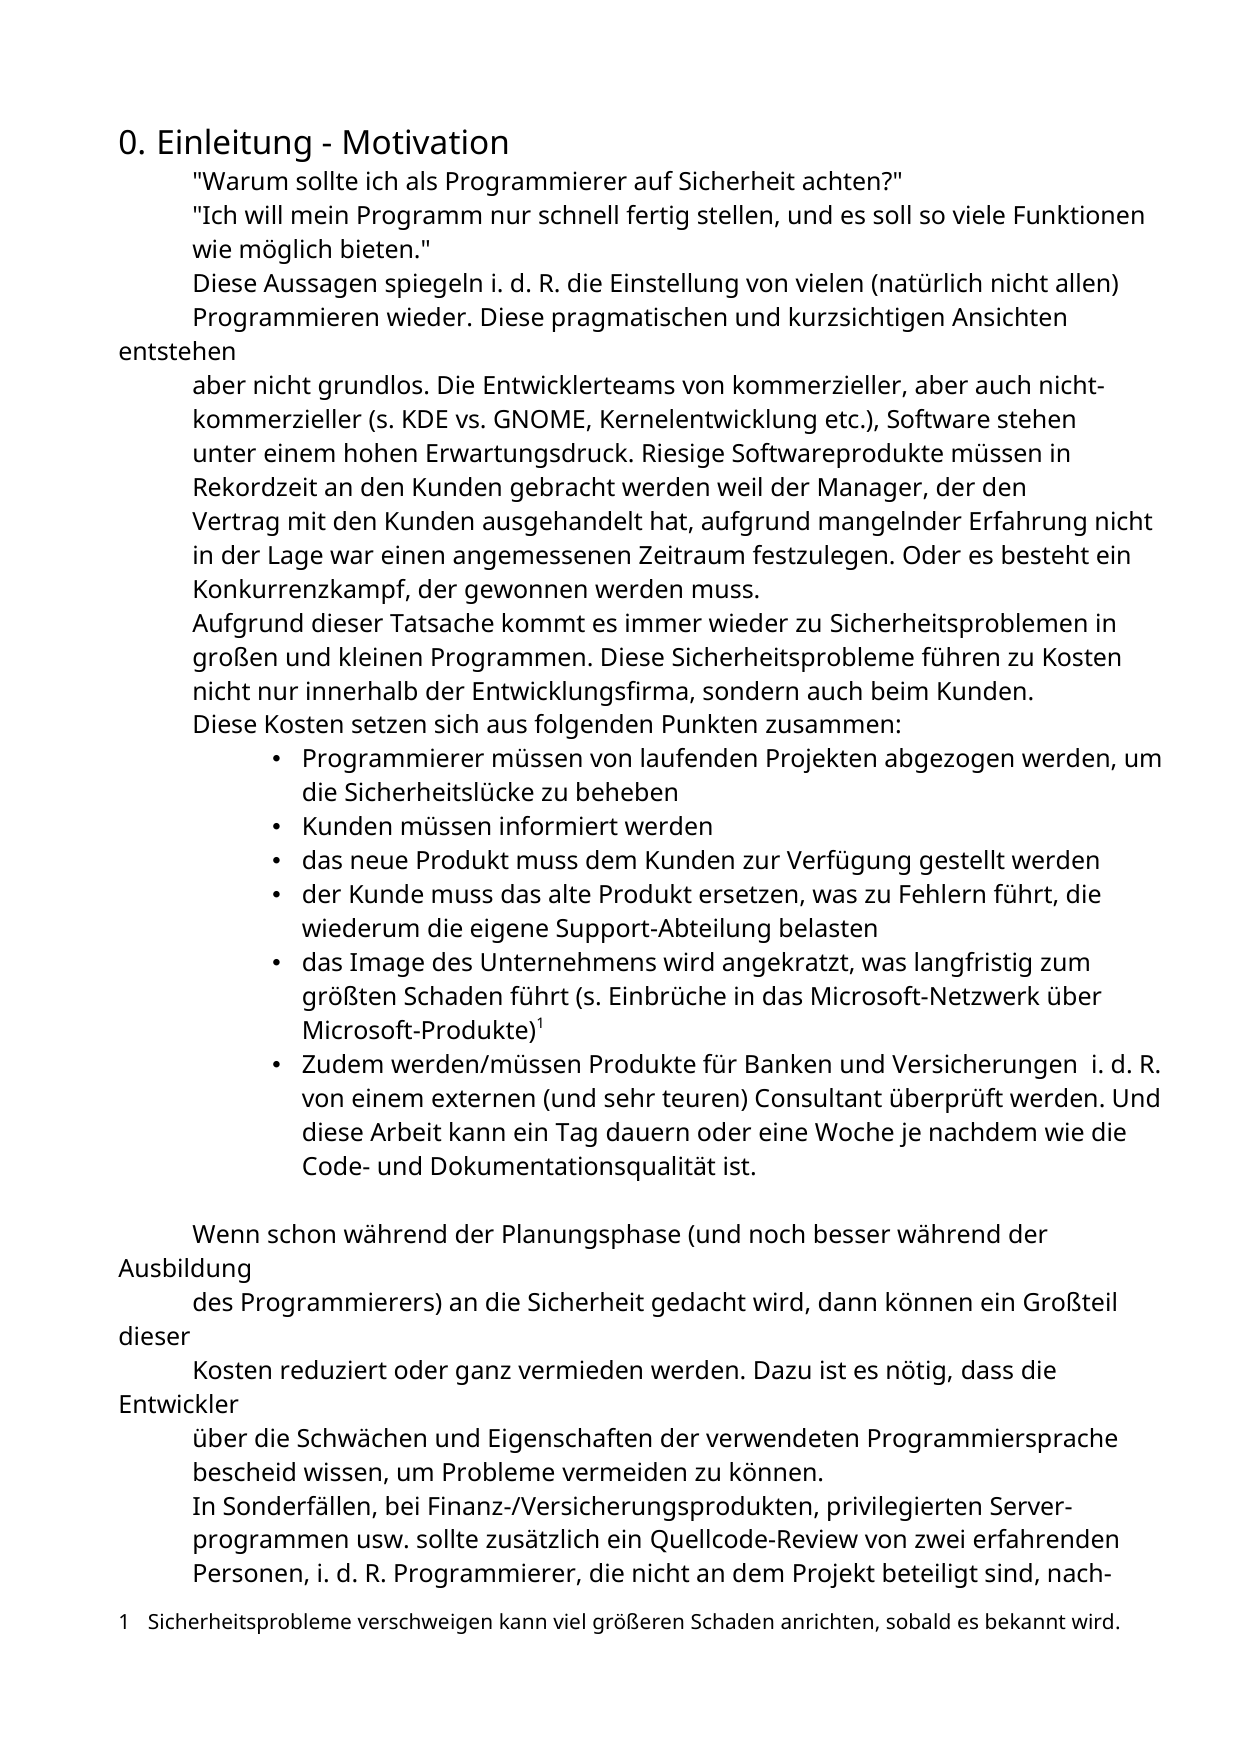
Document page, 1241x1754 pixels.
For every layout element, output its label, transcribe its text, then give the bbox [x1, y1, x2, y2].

text unter einem hohen Erwartungsdruck. Riesige Softwareprodukte müssen in [118, 436, 1173, 470]
text Programmieren wieder. Diese pragmatischen und kurzsichtigen Ansichten entstehen [118, 300, 1173, 368]
list Kunden müssen informiert werden [272, 809, 1173, 843]
text "Warum sollte ich als Programmierer auf Sicherheit achten?" [118, 164, 1173, 198]
text aber nicht grundlos. Die Entwicklerteams von kommerzieller, aber auch nicht- [118, 368, 1173, 402]
text kommerzieller (s. KDE vs. GNOME, Kernelentwicklung etc.), Software stehen [118, 402, 1173, 436]
text über die Schwächen und Eigenschaften der verwendeten Programmiersprache [118, 1421, 1173, 1454]
text Diese Kosten setzen sich aus folgenden Punkten zusammen: [118, 707, 1173, 741]
text In Sonderfällen, bei Finanz-/Versicherungsprodukten, privilegierten Server- [118, 1488, 1173, 1522]
text Kosten reduziert oder ganz vermieden werden. Dazu ist es nötig, dass die Entwickler [118, 1353, 1173, 1421]
text Rekordzeit an den Kunden gebracht werden weil der Manager, der den [118, 470, 1173, 504]
text nicht nur innerhalb der Entwicklungsfirma, sondern auch beim Kunden. [118, 673, 1173, 707]
list Programmierer müssen von laufenden Projekten abgezogen werden, um die Sicherheitslücke zu beheben [272, 741, 1173, 809]
list das Image des Unternehmens wird angekratzt, was langfristig zum größten Schaden führt (s. Einbrüche in das Microsoft-Netzwerk über Microsoft-Produkte) [272, 945, 1173, 1047]
text Konkurrenzkampf, der gewonnen werden muss. [118, 572, 1173, 606]
text in der Lage war einen angemessenen Zeitraum festzulegen. Oder es besteht ein [118, 538, 1173, 572]
list das neue Produkt muss dem Kunden zur Verfügung gestellt werden [272, 843, 1173, 877]
text Personen, i. d. R. Programmierer, die nicht an dem Projekt beteiligt sind, nach- [118, 1556, 1173, 1590]
text Diese Aussagen spiegeln i. d. R. die Einstellung von vielen (natürlich nicht allen) [118, 266, 1173, 300]
text Aufgrund dieser Tatsache kommt es immer wieder zu Sicherheitsproblemen in [118, 606, 1173, 639]
list Zudem werden/müssen Produkte für Banken und Versicherungen i. d. R. von einem externen (und sehr teuren) Consultant überprüft werden. Und diese Arbeit kann ein Tag dauern oder eine Woche je nachdem wie die Code- und Dokumentationsqualität ist. [272, 1047, 1170, 1183]
text Vertrag mit den Kunden ausgehandelt hat, aufgrund mangelnder Erfahrung nicht [118, 504, 1173, 538]
text des Programmierers) an die Sicherheit gedacht wird, dann können ein Großteil dieser [118, 1285, 1173, 1353]
text wie möglich bieten." [118, 232, 1173, 266]
text bescheid wissen, um Probleme vermeiden zu können. [118, 1454, 1173, 1488]
text großen und kleinen Programmen. Diese Sicherheitsprobleme führen zu Kosten [118, 639, 1173, 673]
text programmen usw. sollte zusätzlich ein Quellcode-Review von zwei erfahrenden [118, 1522, 1173, 1556]
list Einleitung - Motivation [118, 118, 1173, 164]
text "Ich will mein Programm nur schnell fertig stellen, und es soll so viele Funktionen [118, 198, 1173, 232]
list Sicherheitsprobleme verschweigen kann viel größeren Schaden anrichten, sobald es bekannt wird. [118, 1607, 1173, 1636]
list der Kunde muss das alte Produkt ersetzen, was zu Fehlern führt, die wiederum die eigene Support-Abteilung belasten [272, 877, 1173, 945]
text Wenn schon während der Planungsphase (und noch besser während der Ausbildung [118, 1217, 1173, 1285]
